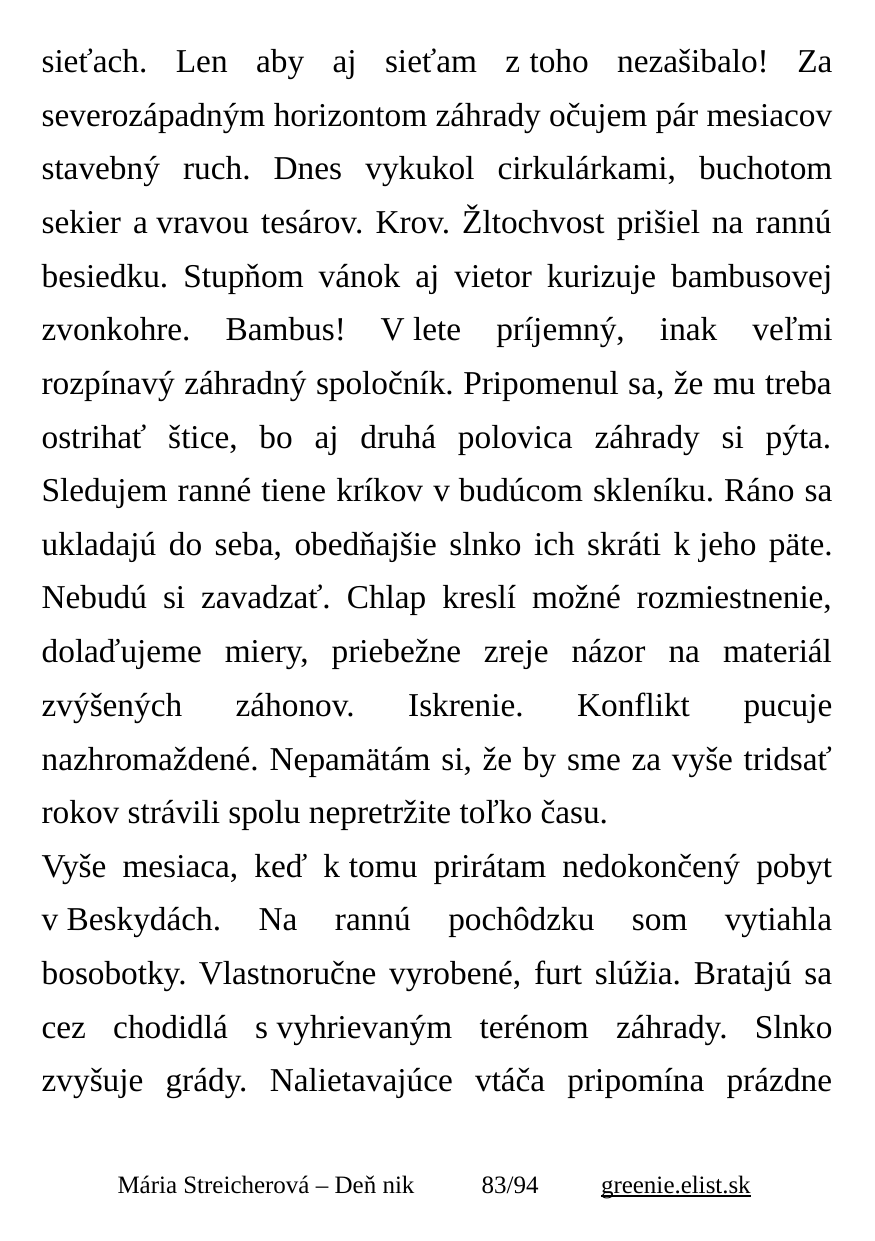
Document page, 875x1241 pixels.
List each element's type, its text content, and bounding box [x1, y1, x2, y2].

text sieťach. Len aby aj sieťam z toho nezašibalo! Za severozápadným horizontom záhrady očujem pár mesiacov stavebný ruch. Dnes vykukol cirkulárkami, buchotom sekier a vravou tesárov. Krov. Žltochvost prišiel na rannú besiedku. Stupňom vánok aj vietor kurizuje bambusovej zvonkohre. Bambus! V lete príjemný, inak veľmi rozpínavý záhradný spoločník. Pripomenul sa, že mu treba ostrihať štice, bo aj druhá polovica záhrady si pýta. Sledujem ranné tiene kríkov v budúcom skleníku. Ráno sa ukladajú do seba, obedňajšie slnko ich skráti k jeho päte. Nebudú si zavadzať. Chlap kreslí možné rozmiestnenie, dolaďujeme miery, priebežne zreje názor na materiál zvýšených záhonov. Iskrenie. Konflikt pucuje nazhromaždené. Nepamätám si, že by sme za vyše tridsať rokov strávili spolu nepretržite toľko času. [41, 41, 833, 831]
text Vyše mesiaca, keď k tomu prirátam nedokončený pobyt v Beskydách. Na rannú pochôdzku som vytiahla bosobotky. Vlastnoručne vyrobené, furt slúžia. Bratajú sa cez chodidlá s vyhrievaným terénom záhrady. Slnko zvyšuje grády. Nalietavajúce vtáča pripomína prázdne [41, 846, 833, 1099]
